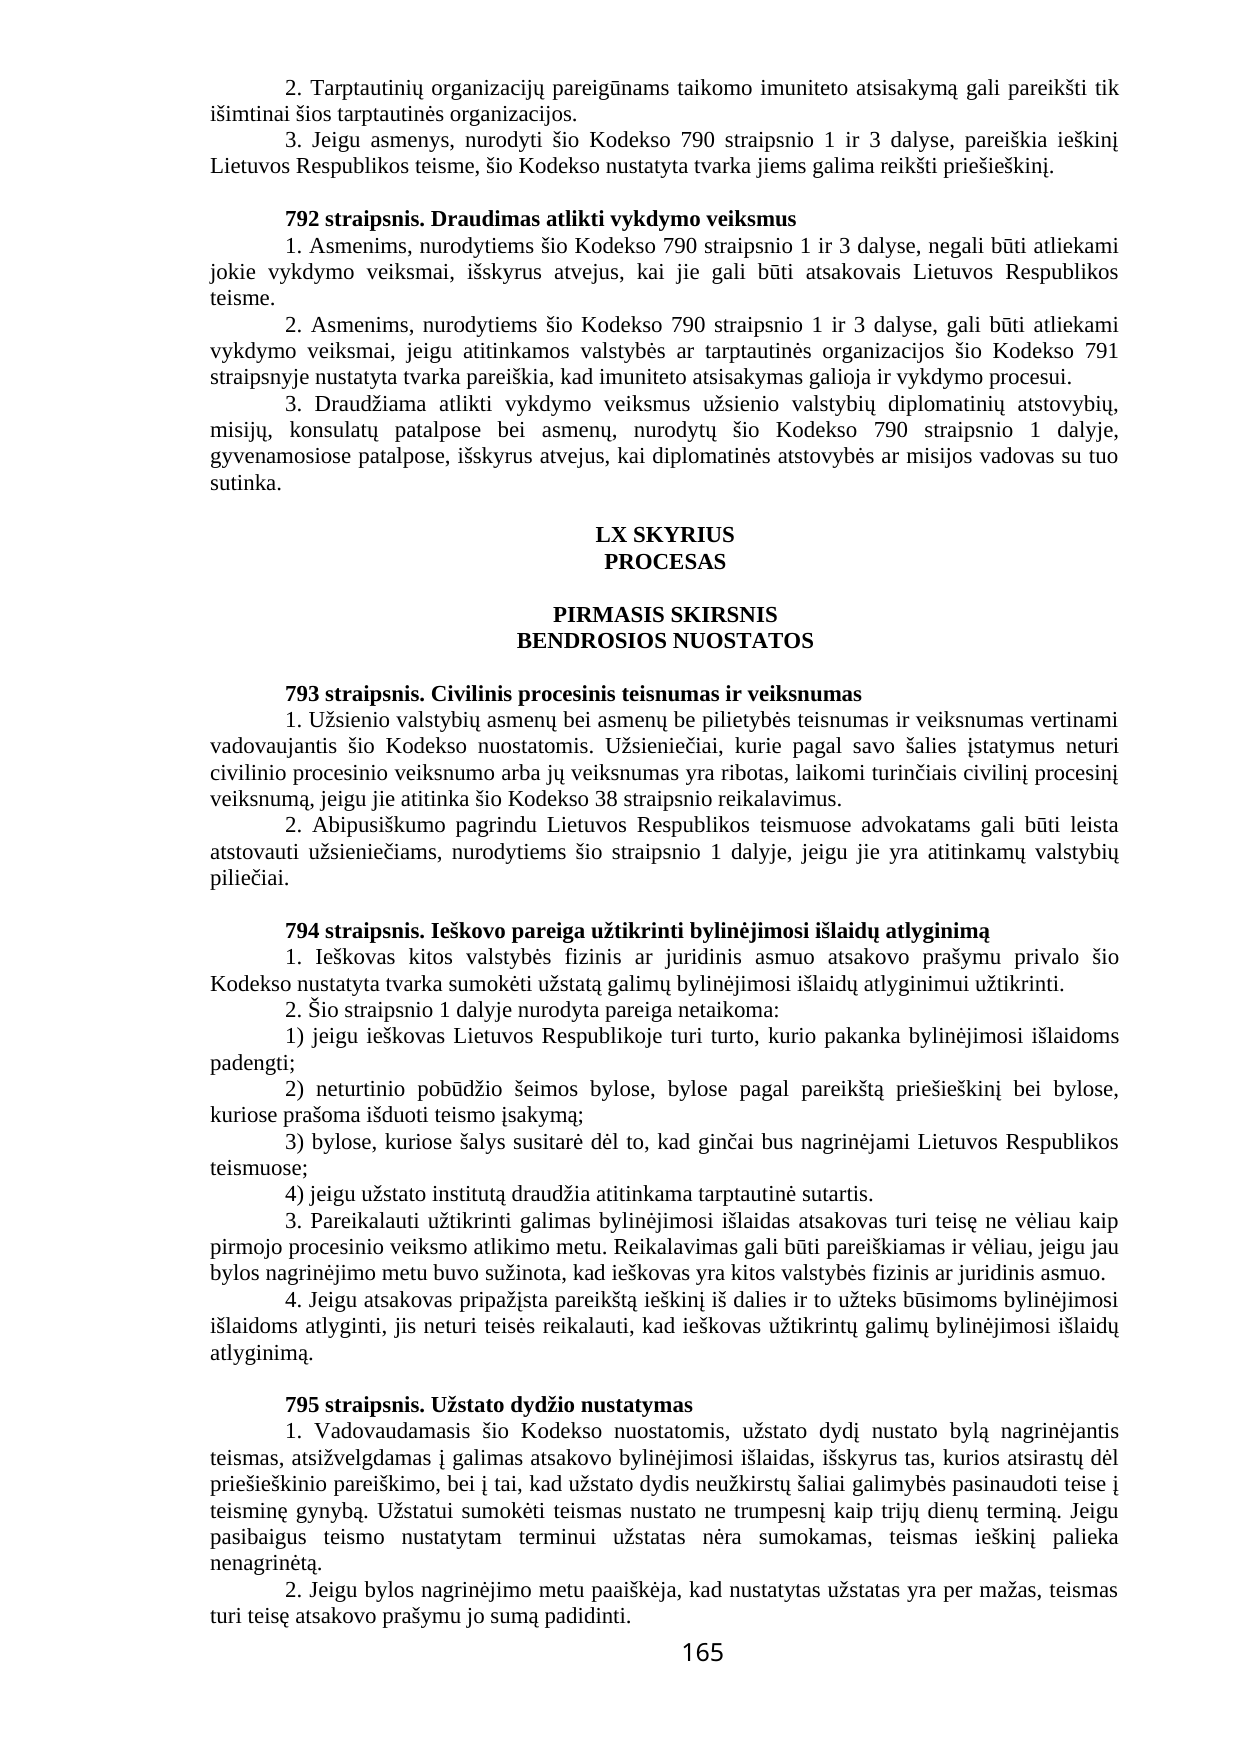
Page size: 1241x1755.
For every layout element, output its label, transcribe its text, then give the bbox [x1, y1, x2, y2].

text 1. Asmenims, nurodytiems šio Kodekso 790 straipsnio 1 ir 3 dalyse, negali būti atliekami jokie vykdymo veiksmai, išskyrus atvejus, kai jie gali būti atsakovais Lietuvos Respublikos teisme. [210, 232, 1120, 311]
subtitle Pirmasis skirsnis [210, 601, 1120, 627]
text 3. Pareikalauti užtikrinti galimas bylinėjimosi išlaidas atsakovas turi teisę ne vėliau kaip pirmojo procesinio veiksmo atlikimo metu. Reikalavimas gali būti pareiškiamas ir vėliau, jeigu jau bylos nagrinėjimo metu buvo sužinota, kad ieškovas yra kitos valstybės fizinis ar juridinis asmuo. [210, 1207, 1120, 1286]
text 795 straipsnis. Užstato dydžio nustatymas [210, 1391, 1120, 1418]
text 3. Jeigu asmenys, nurodyti šio Kodekso 790 straipsnio 1 ir 3 dalyse, pareiškia ieškinį Lietuvos Respublikos teisme, šio Kodekso nustatyta tvarka jiems galima reikšti priešieškinį. [210, 126, 1120, 179]
text 2. Tarptautinių organizacijų pareigūnams taikomo imuniteto atsisakymą gali pareikšti tik išimtinai šios tarptautinės organizacijos. [210, 73, 1120, 126]
text 2. Jeigu bylos nagrinėjimo metu paaiškėja, kad nustatytas užstatas yra per mažas, teismas turi teisę atsakovo prašymu jo sumą padidinti. [210, 1576, 1120, 1628]
text 1. Ieškovas kitos valstybės fizinis ar juridinis asmuo atsakovo prašymu privalo šio Kodekso nustatyta tvarka sumokėti užstatą galimų bylinėjimosi išlaidų atlyginimui užtikrinti. [210, 943, 1120, 996]
text 4) jeigu užstato institutą draudžia atitinkama tarptautinė sutartis. [210, 1180, 1120, 1207]
text 2. Abipusiškumo pagrindu Lietuvos Respublikos teismuose advokatams gali būti leista atstovauti užsieniečiams, nurodytiems šio straipsnio 1 dalyje, jeigu jie yra atitinkamų valstybių piliečiai. [210, 811, 1120, 891]
text 2. Šio straipsnio 1 dalyje nurodyta pareiga netaikoma: [210, 996, 1120, 1022]
text 2. Asmenims, nurodytiems šio Kodekso 790 straipsnio 1 ir 3 dalyse, gali būti atliekami vykdymo veiksmai, jeigu atitinkamos valstybės ar tarptautinės organizacijos šio Kodekso 791 straipsnyje nustatyta tvarka pareiškia, kad imuniteto atsisakymas galioja ir vykdymo procesui. [210, 311, 1120, 390]
text BENDROSIOS NUOSTATOS [210, 627, 1120, 653]
text 2) neturtinio pobūdžio šeimos bylose, bylose pagal pareikštą priešieškinį bei bylose, kuriose prašoma išduoti teismo įsakymą; [210, 1075, 1120, 1128]
text 3) bylose, kuriose šalys susitarė dėl to, kad ginčai bus nagrinėjami Lietuvos Respublikos teismuose; [210, 1128, 1120, 1180]
text 3. Draudžiama atlikti vykdymo veiksmus užsienio valstybių diplomatinių atstovybių, misijų, konsulatų patalpose bei asmenų, nurodytų šio Kodekso 790 straipsnio 1 dalyje, gyvenamosiose patalpose, išskyrus atvejus, kai diplomatinės atstovybės ar misijos vadovas su tuo sutinka. [210, 390, 1120, 495]
text 1. Vadovaudamasis šio Kodekso nuostatomis, užstato dydį nustato bylą nagrinėjantis teismas, atsižvelgdamas į galimas atsakovo bylinėjimosi išlaidas, išskyrus tas, kurios atsirastų dėl priešieškinio pareiškimo, bei į tai, kad užstato dydis neužkirstų šaliai galimybės pasinaudoti teise į teisminę gynybą. Užstatui sumokėti teismas nustato ne trumpesnį kaip trijų dienų terminą. Jeigu pasibaigus teismo nustatytam terminui užstatas nėra sumokamas, teismas ieškinį palieka nenagrinėtą. [210, 1418, 1120, 1576]
text 794 straipsnis. Ieškovo pareiga užtikrinti bylinėjimosi išlaidų atlyginimą [210, 917, 1120, 943]
text 1) jeigu ieškovas Lietuvos Respublikoje turi turto, kurio pakanka bylinėjimosi išlaidoms padengti; [210, 1022, 1120, 1075]
text 792 straipsnis. Draudimas atlikti vykdymo veiksmus [210, 205, 1120, 232]
text 1. Užsienio valstybių asmenų bei asmenų be pilietybės teisnumas ir veiksnumas vertinami vadovaujantis šio Kodekso nuostatomis. Užsieniečiai, kurie pagal savo šalies įstatymus neturi civilinio procesinio veiksnumo arba jų veiksnumas yra ribotas, laikomi turinčiais civilinį procesinį veiksnumą, jeigu jie atitinka šio Kodekso 38 straipsnio reikalavimus. [210, 706, 1120, 811]
subtitle LX Skyrius [210, 522, 1120, 548]
subtitle Procesas [210, 548, 1120, 574]
text 4. Jeigu atsakovas pripažįsta pareikštą ieškinį iš dalies ir to užteks būsimoms bylinėjimosi išlaidoms atlyginti, jis neturi teisės reikalauti, kad ieškovas užtikrintų galimų bylinėjimosi išlaidų atlyginimą. [210, 1286, 1120, 1365]
text 793 straipsnis. Civilinis procesinis teisnumas ir veiksnumas [210, 680, 1120, 706]
